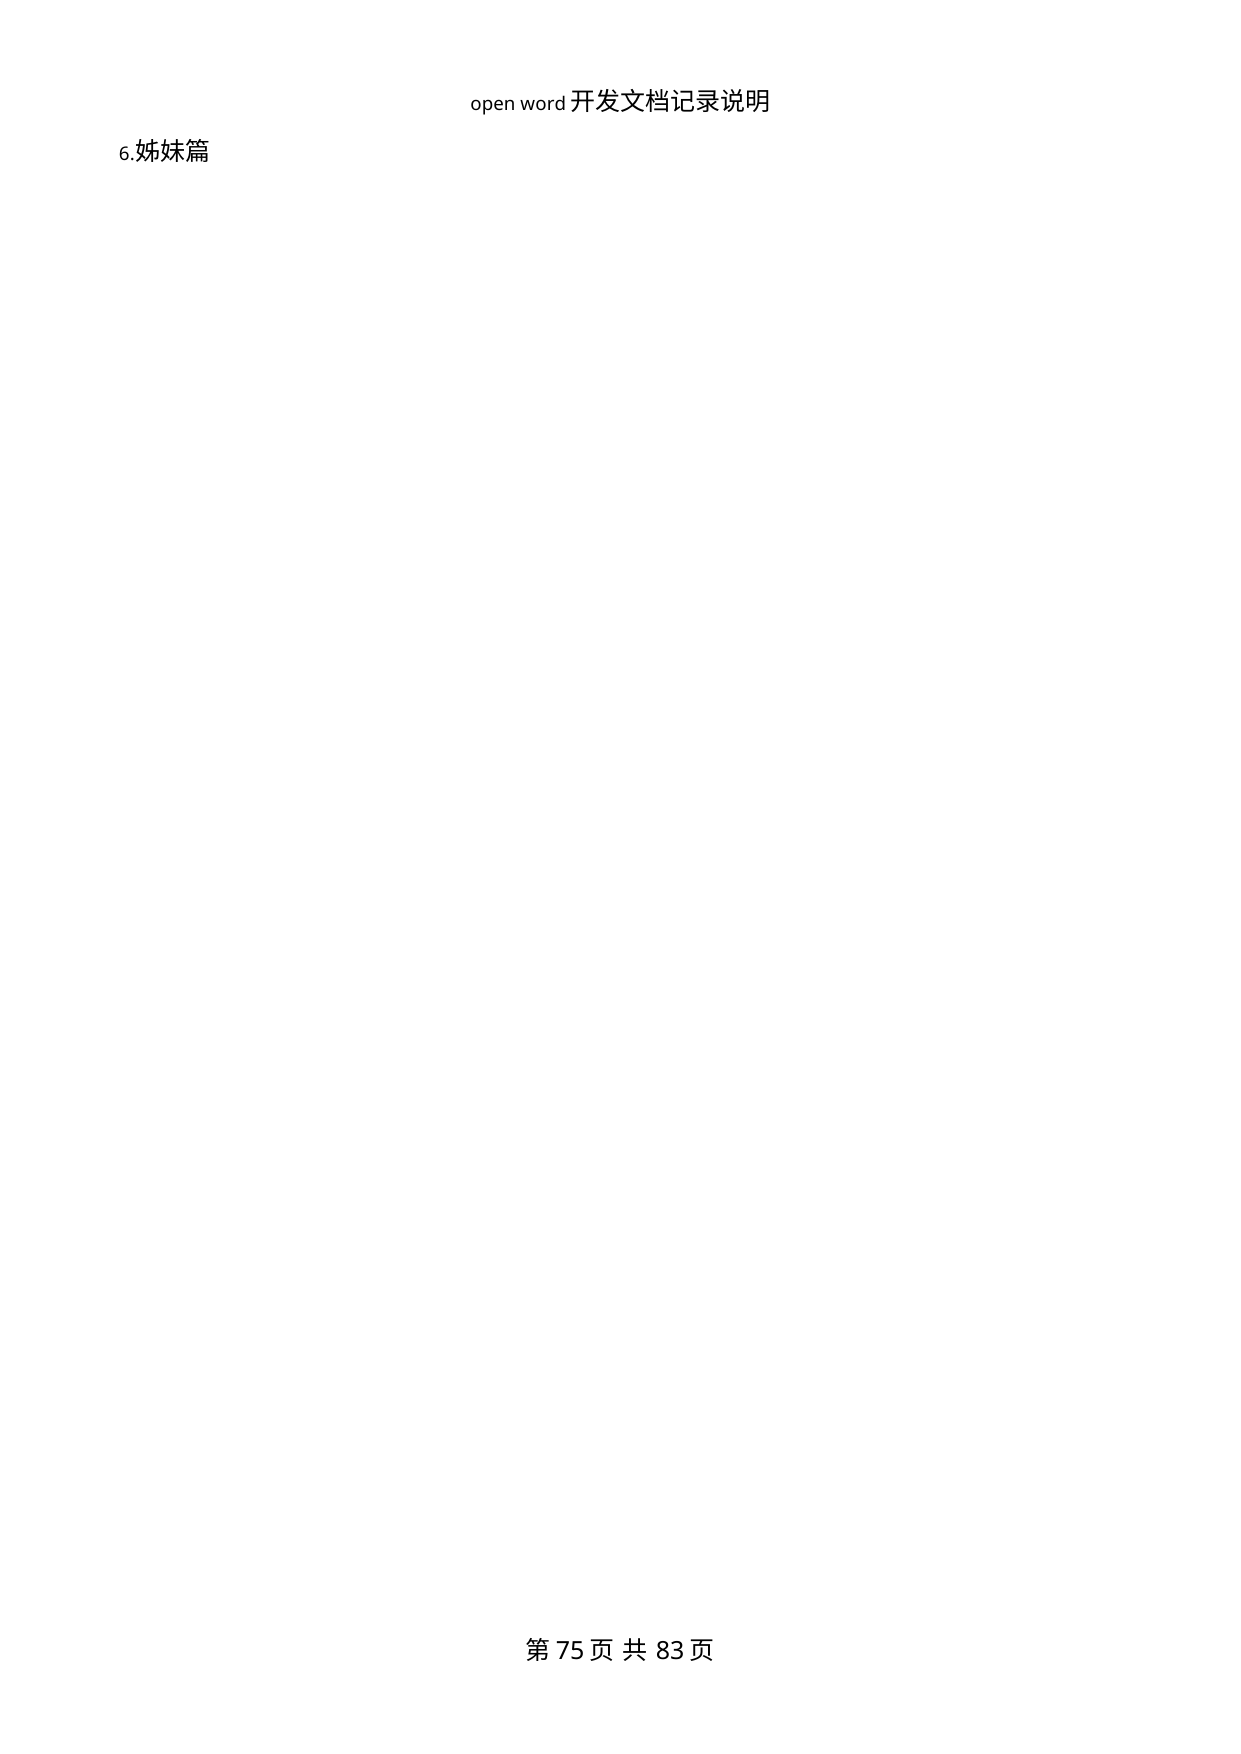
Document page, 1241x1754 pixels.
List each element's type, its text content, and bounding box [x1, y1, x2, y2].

text 6.姊妹篇 [119, 137, 1121, 166]
